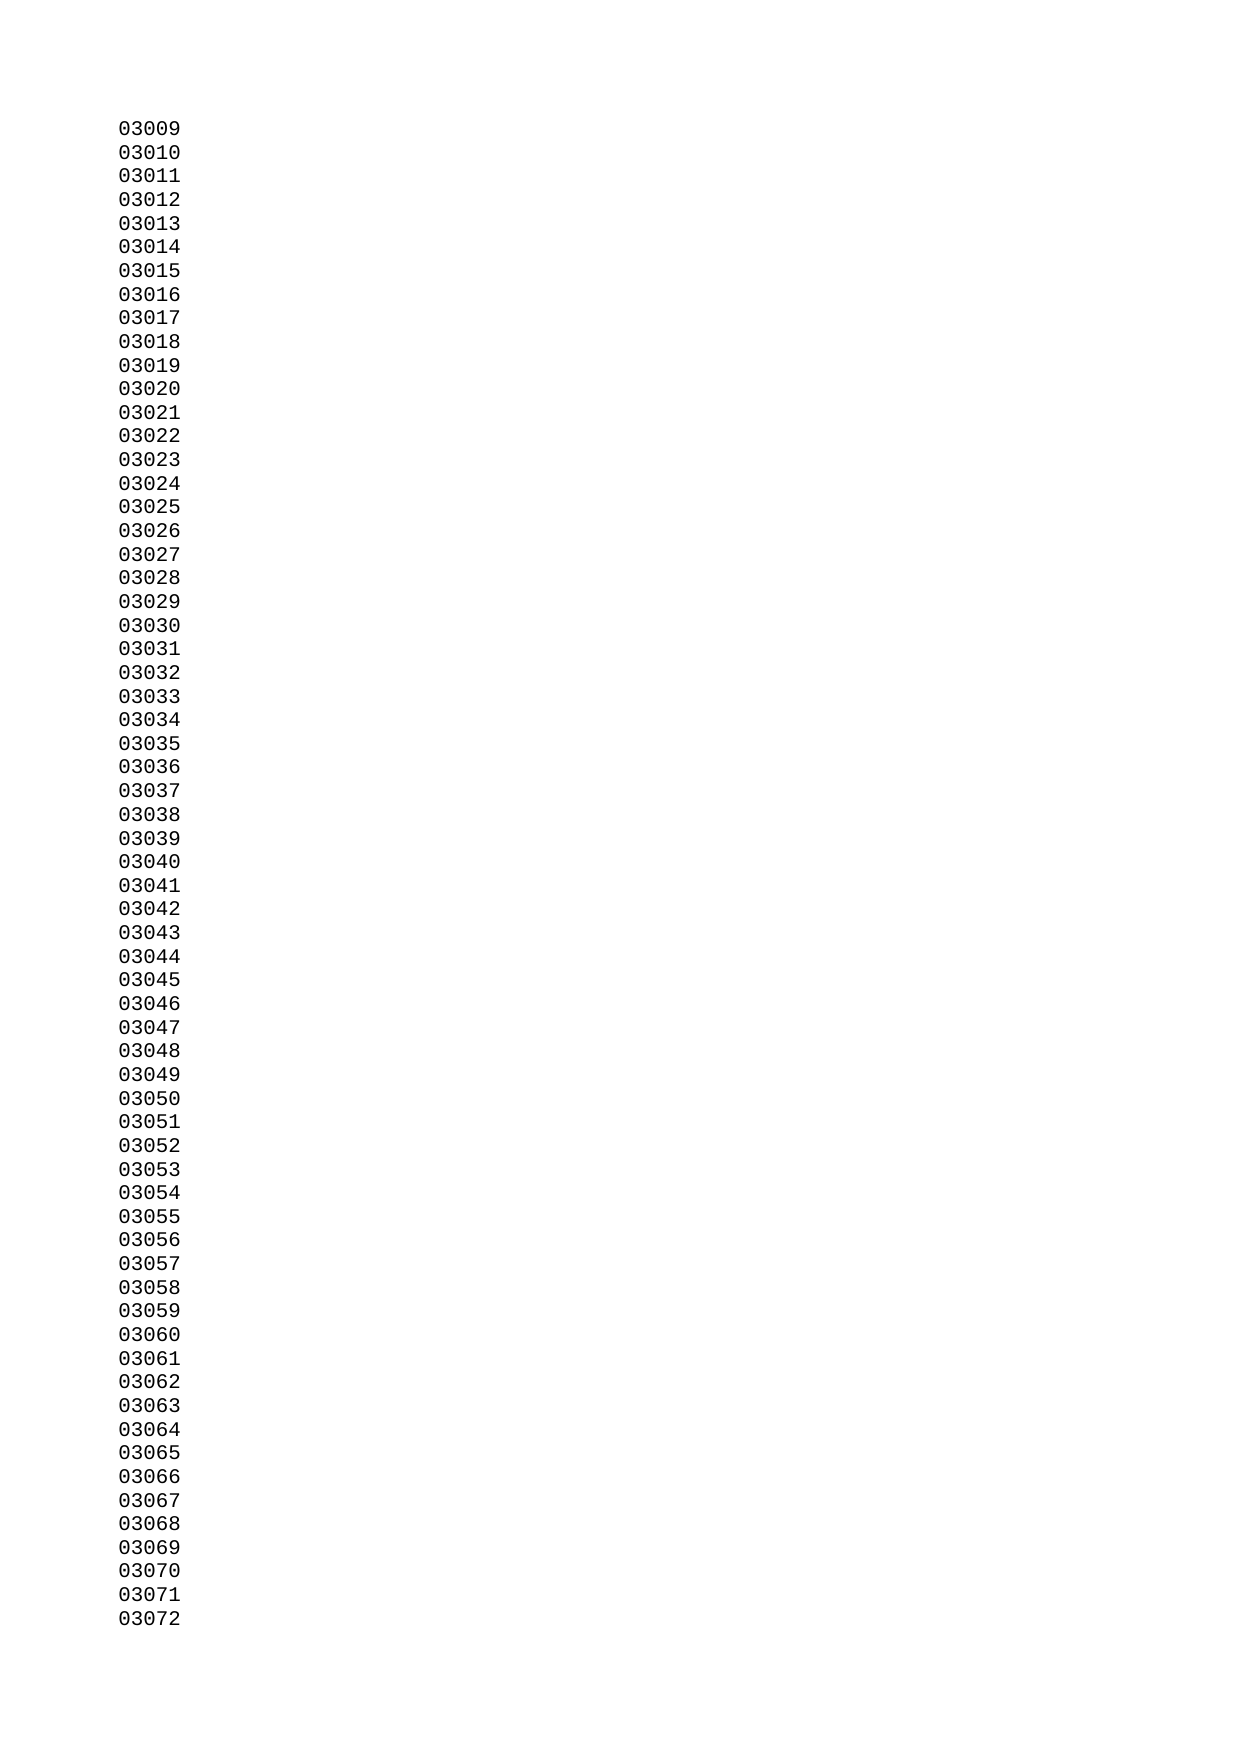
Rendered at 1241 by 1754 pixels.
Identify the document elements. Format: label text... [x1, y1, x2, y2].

text 03043 [118, 922, 1122, 946]
text 03036 [118, 757, 1122, 780]
text 03051 [118, 1111, 1122, 1135]
text 03059 [118, 1300, 1122, 1324]
text 03031 [118, 638, 1122, 662]
text 03017 [118, 307, 1122, 331]
text 03044 [118, 946, 1122, 969]
text 03016 [118, 284, 1122, 307]
text 03040 [118, 851, 1122, 875]
text 03033 [118, 686, 1122, 709]
text 03012 [118, 189, 1122, 213]
text 03042 [118, 898, 1122, 922]
text 03035 [118, 733, 1122, 757]
text 03009 [118, 118, 1122, 142]
text 03047 [118, 1017, 1122, 1040]
text 03063 [118, 1395, 1122, 1419]
text 03057 [118, 1253, 1122, 1277]
text 03060 [118, 1324, 1122, 1348]
text 03015 [118, 260, 1122, 284]
text 03023 [118, 449, 1122, 473]
text 03010 [118, 142, 1122, 165]
text 03020 [118, 378, 1122, 402]
text 03021 [118, 402, 1122, 426]
text 03019 [118, 354, 1122, 378]
text 03062 [118, 1371, 1122, 1395]
text 03011 [118, 165, 1122, 189]
text 03025 [118, 496, 1122, 520]
text 03014 [118, 236, 1122, 260]
text 03067 [118, 1489, 1122, 1513]
text 03038 [118, 804, 1122, 827]
text 03027 [118, 544, 1122, 567]
text 03049 [118, 1064, 1122, 1088]
text 03030 [118, 615, 1122, 638]
text 03058 [118, 1277, 1122, 1300]
text 03072 [118, 1608, 1122, 1631]
text 03034 [118, 709, 1122, 733]
text 03037 [118, 780, 1122, 804]
text 03054 [118, 1182, 1122, 1206]
text 03048 [118, 1040, 1122, 1064]
text 03061 [118, 1348, 1122, 1371]
text 03026 [118, 520, 1122, 544]
text 03066 [118, 1466, 1122, 1489]
text 03053 [118, 1158, 1122, 1182]
text 03046 [118, 993, 1122, 1017]
text 03065 [118, 1442, 1122, 1466]
text 03013 [118, 213, 1122, 236]
text 03022 [118, 426, 1122, 449]
text 03018 [118, 331, 1122, 354]
text 03039 [118, 827, 1122, 851]
text 03055 [118, 1206, 1122, 1229]
text 03069 [118, 1537, 1122, 1561]
text 03052 [118, 1135, 1122, 1158]
text 03068 [118, 1513, 1122, 1537]
text 03050 [118, 1088, 1122, 1111]
text 03045 [118, 969, 1122, 993]
text 03071 [118, 1584, 1122, 1608]
text 03070 [118, 1561, 1122, 1584]
text 03024 [118, 473, 1122, 496]
text 03064 [118, 1419, 1122, 1442]
text 03056 [118, 1229, 1122, 1253]
text 03041 [118, 875, 1122, 898]
text 03028 [118, 567, 1122, 591]
text 03029 [118, 591, 1122, 615]
text 03032 [118, 662, 1122, 686]
